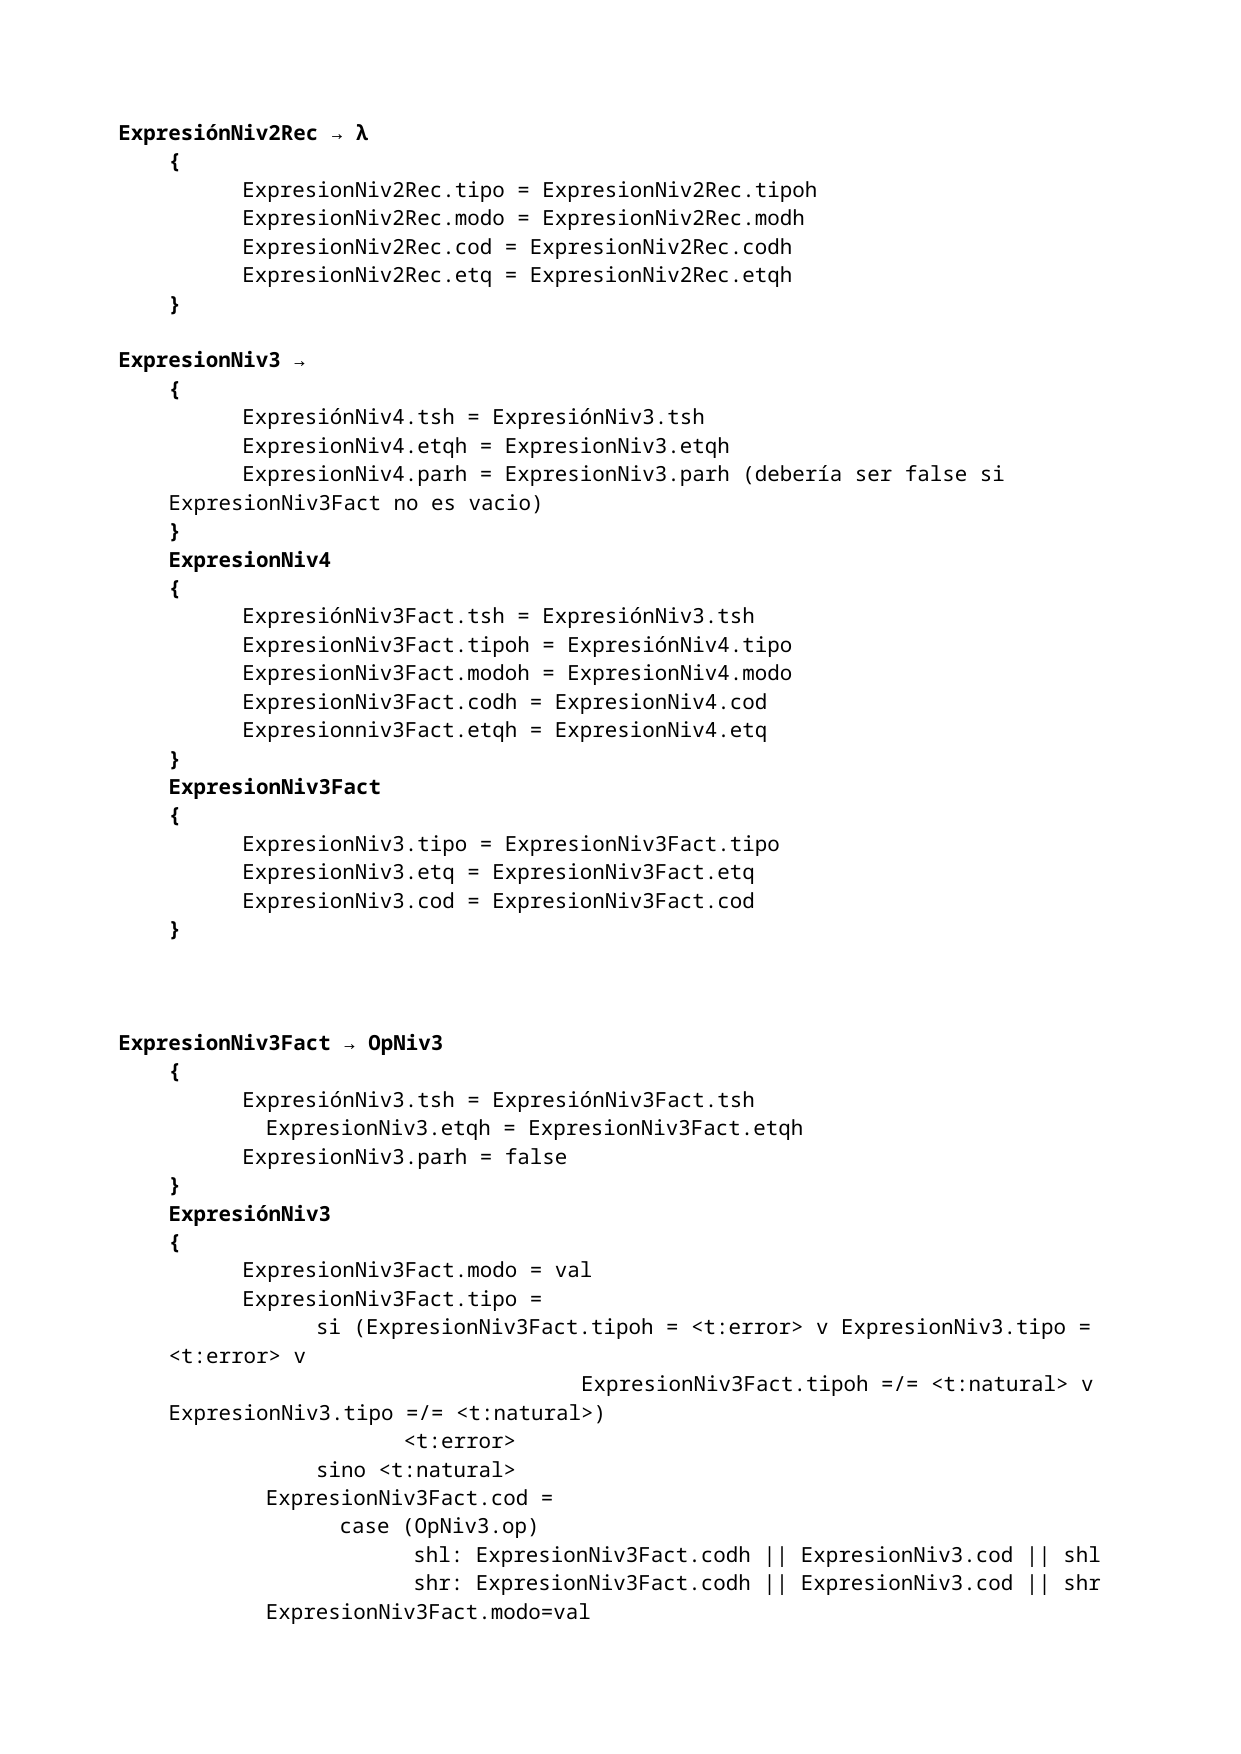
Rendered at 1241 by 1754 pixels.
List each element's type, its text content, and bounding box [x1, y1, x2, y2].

text ExpresionNiv3.cod = ExpresionNiv3Fact.cod [168, 886, 1122, 914]
text ExpresiónNiv3Fact.tsh = ExpresiónNiv3.tsh [168, 602, 1122, 630]
text { [168, 573, 1122, 602]
text si (ExpresionNiv3Fact.tipoh = <t:error> v ExpresionNiv3.tipo = <t:error> v [168, 1312, 1122, 1369]
text sino <t:natural> [168, 1455, 1122, 1483]
text ExpresionNiv3Fact.modo = val [168, 1256, 1122, 1284]
text } [168, 914, 1122, 943]
text } [168, 289, 1122, 317]
text ExpresionNiv3Fact [168, 772, 1122, 801]
text Expresionniv3Fact.etqh = ExpresionNiv4.etq [168, 715, 1122, 744]
text ExpresionNiv3Fact.tipoh = ExpresiónNiv4.tipo [168, 630, 1122, 658]
text ExpresionNiv3Fact.cod = [118, 1483, 1122, 1512]
text ExpresiónNiv3.tsh = ExpresiónNiv3Fact.tsh [168, 1085, 1122, 1113]
text } [168, 744, 1122, 772]
text shr: ExpresionNiv3Fact.codh || ExpresionNiv3.cod || shr [118, 1568, 1122, 1597]
text ExpresionNiv4 [168, 545, 1122, 573]
text ExpresionNiv3 → [118, 346, 1122, 374]
text } [168, 516, 1122, 545]
text ExpresionNiv2Rec.modo = ExpresionNiv2Rec.modh [168, 203, 1122, 232]
text ExpresiónNiv4.tsh = ExpresiónNiv3.tsh [168, 402, 1122, 431]
text ExpresionNiv4.parh = ExpresionNiv3.parh (debería ser false si ExpresionNiv3Fact no es vacio) [168, 459, 1122, 516]
text ExpresionNiv3.etq = ExpresionNiv3Fact.etq [168, 857, 1122, 886]
text case (OpNiv3.op) [118, 1512, 1122, 1540]
text ExpresionNiv3Fact.modo=val [118, 1597, 1122, 1625]
text { [168, 374, 1122, 402]
text shl: ExpresionNiv3Fact.codh || ExpresionNiv3.cod || shl [118, 1540, 1122, 1568]
text ExpresionNiv3Fact.modoh = ExpresionNiv4.modo [168, 658, 1122, 687]
text ExpresionNiv3Fact → OpNiv3 [118, 1028, 1122, 1057]
text { [168, 801, 1122, 829]
text { [168, 147, 1122, 175]
text ExpresionNiv3.tipo = ExpresionNiv3Fact.tipo [168, 829, 1122, 857]
text } [168, 1170, 1122, 1199]
text ExpresionNiv3Fact.tipoh =/= <t:natural> v ExpresionNiv3.tipo =/= <t:natural>) [168, 1369, 1122, 1426]
text ExpresionNiv2Rec.etq = ExpresionNiv2Rec.etqh [168, 260, 1122, 289]
text ExpresionNiv3.parh = false [168, 1142, 1122, 1170]
text ExpresionNiv2Rec.cod = ExpresionNiv2Rec.codh [168, 232, 1122, 260]
text ExpresionNiv3Fact.tipo = [168, 1284, 1122, 1312]
text ExpresionNiv4.etqh = ExpresionNiv3.etqh [168, 431, 1122, 459]
text { [168, 1057, 1122, 1085]
text { [168, 1227, 1122, 1256]
text ExpresionNiv2Rec.tipo = ExpresionNiv2Rec.tipoh [168, 175, 1122, 203]
text ExpresionNiv3Fact.codh = ExpresionNiv4.cod [168, 687, 1122, 715]
text ExpresiónNiv2Rec → λ [118, 118, 1122, 147]
text ExpresiónNiv3 [168, 1199, 1122, 1227]
text <t:error> [168, 1426, 1122, 1455]
text ExpresionNiv3.etqh = ExpresionNiv3Fact.etqh [118, 1113, 1122, 1142]
